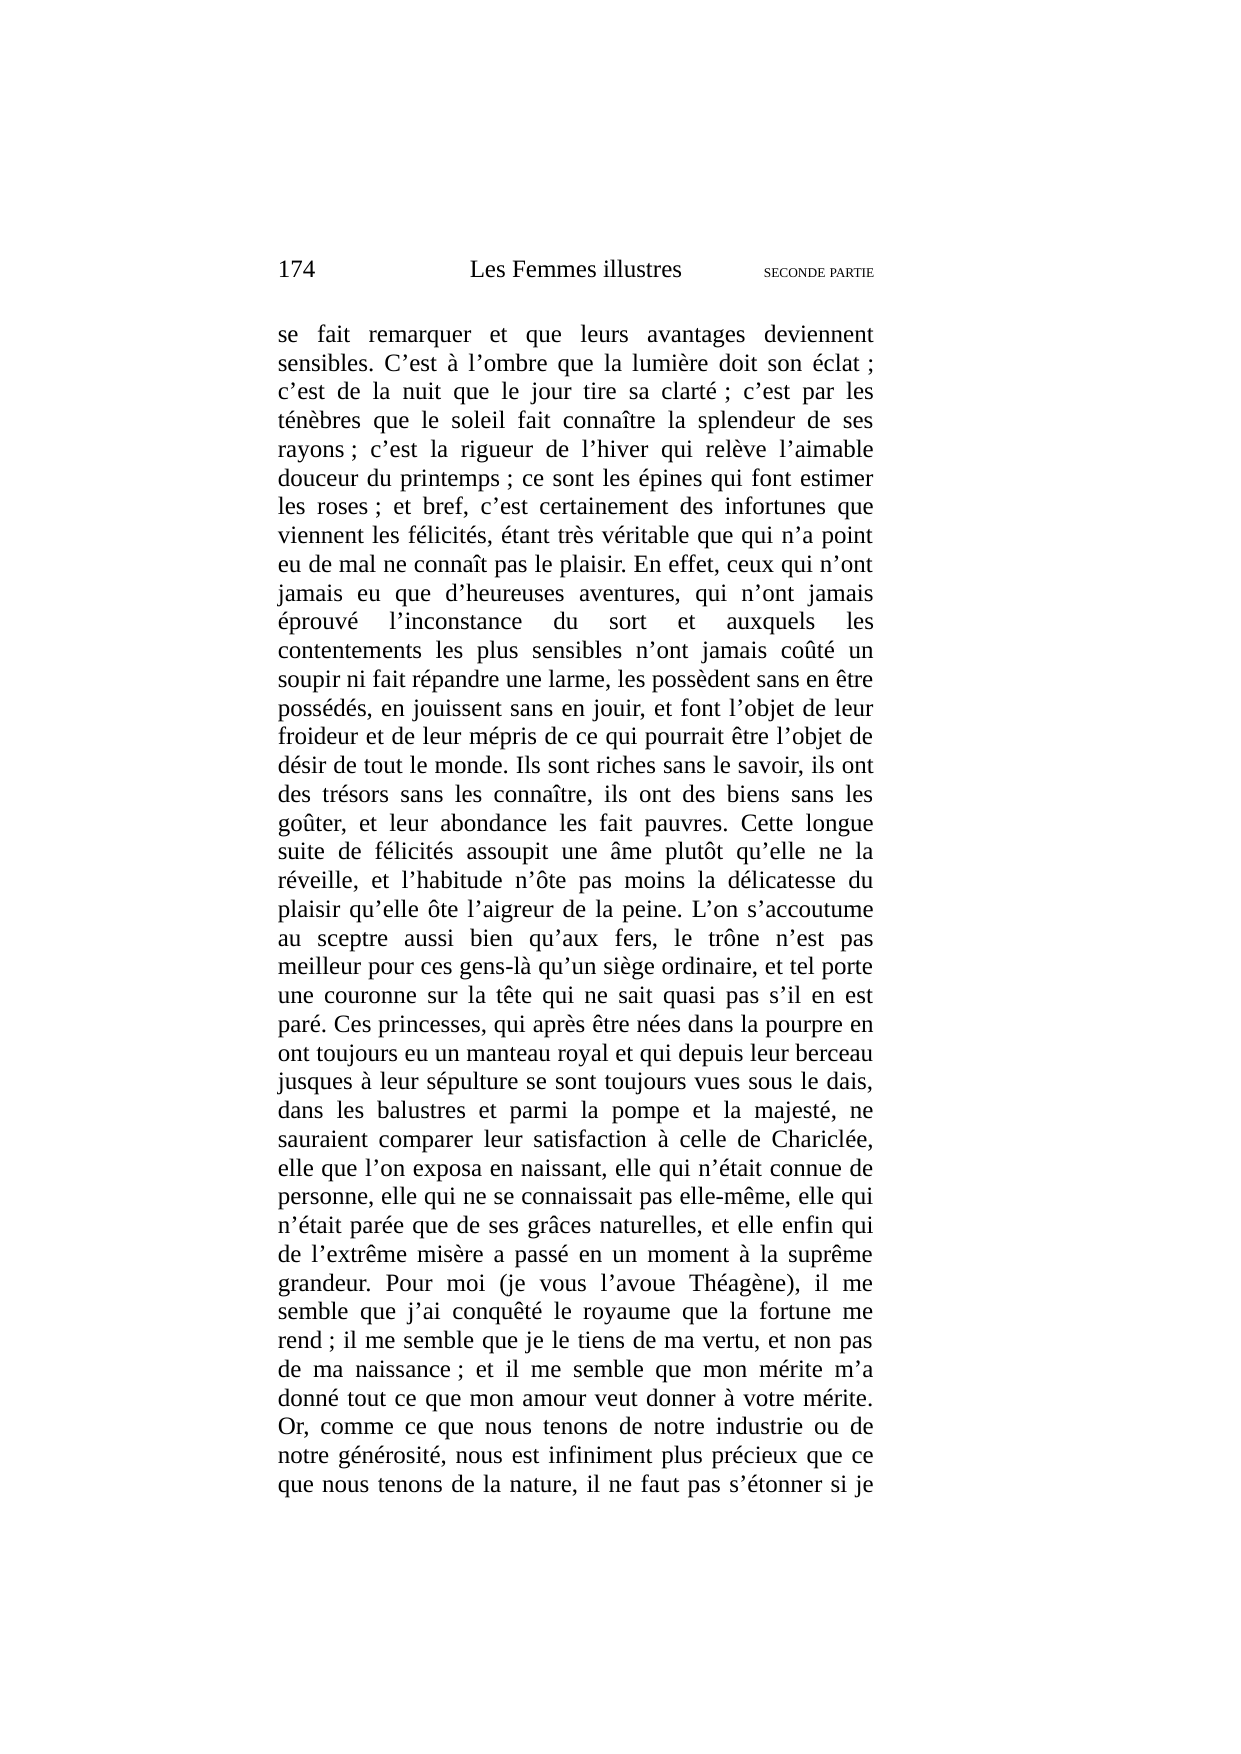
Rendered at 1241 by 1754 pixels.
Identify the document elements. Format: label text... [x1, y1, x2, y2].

text se fait remarquer et que leurs avantages deviennent sensibles. C’est à l’ombre que la lumière doit son éclat ; c’est de la nuit que le jour tire sa clarté ; c’est par les ténèbres que le soleil fait connaître la splendeur de ses rayons ; c’est la rigueur de l’hiver qui relève l’aimable douceur du printemps ; ce sont les épines qui font estimer les roses ; et bref, c’est certainement des infortunes que viennent les félicités, étant très véritable que qui n’a point eu de mal ne connaît pas le plaisir. En effet, ceux qui n’ont jamais eu que d’heureuses aventures, qui n’ont jamais éprouvé l’inconstance du sort et auxquels les contentements les plus sensibles n’ont jamais coûté un soupir ni fait répandre une larme, les possèdent sans en être possédés, en jouissent sans en jouir, et font l’objet de leur froideur et de leur mépris de ce qui pourrait être l’objet de désir de tout le monde. Ils sont riches sans le savoir, ils ont des trésors sans les connaître, ils ont des biens sans les goûter, et leur abondance les fait pauvres. Cette longue suite de félicités assoupit une âme plutôt qu’elle ne la réveille, et l’habitude n’ôte pas moins la délicatesse du plaisir qu’elle ôte l’aigreur de la peine. L’on s’accoutume au sceptre aussi bien qu’aux fers, le trône n’est pas meilleur pour ces gens-là qu’un siège ordinaire, et tel porte une couronne sur la tête qui ne sait quasi pas s’il en est paré. Ces princesses, qui après être nées dans la pourpre en ont toujours eu un manteau royal et qui depuis leur berceau jusques à leur sépulture se sont toujours vues sous le dais, dans les balustres et parmi la pompe et la majesté, ne sauraient comparer leur satisfaction à celle de Chariclée, elle que l’on exposa en naissant, elle qui n’était connue de personne, elle qui ne se connaissait pas elle-même, elle qui n’était parée que de ses grâces naturelles, et elle enfin qui de l’extrême misère a passé en un moment à la suprême grandeur. Pour moi (je vous l’avoue Théagène), il me semble que j’ai conquêté le royaume que la fortune me rend ; il me semble que je le tiens de ma vertu, et non pas de ma naissance ; et il me semble que mon mérite m’a donné tout ce que mon amour veut donner à votre mérite. Or, comme ce que nous tenons de notre industrie ou de notre générosité, nous est infiniment plus précieux que ce que nous tenons de la nature, il ne faut pas s’étonner si je [278, 319, 874, 1498]
